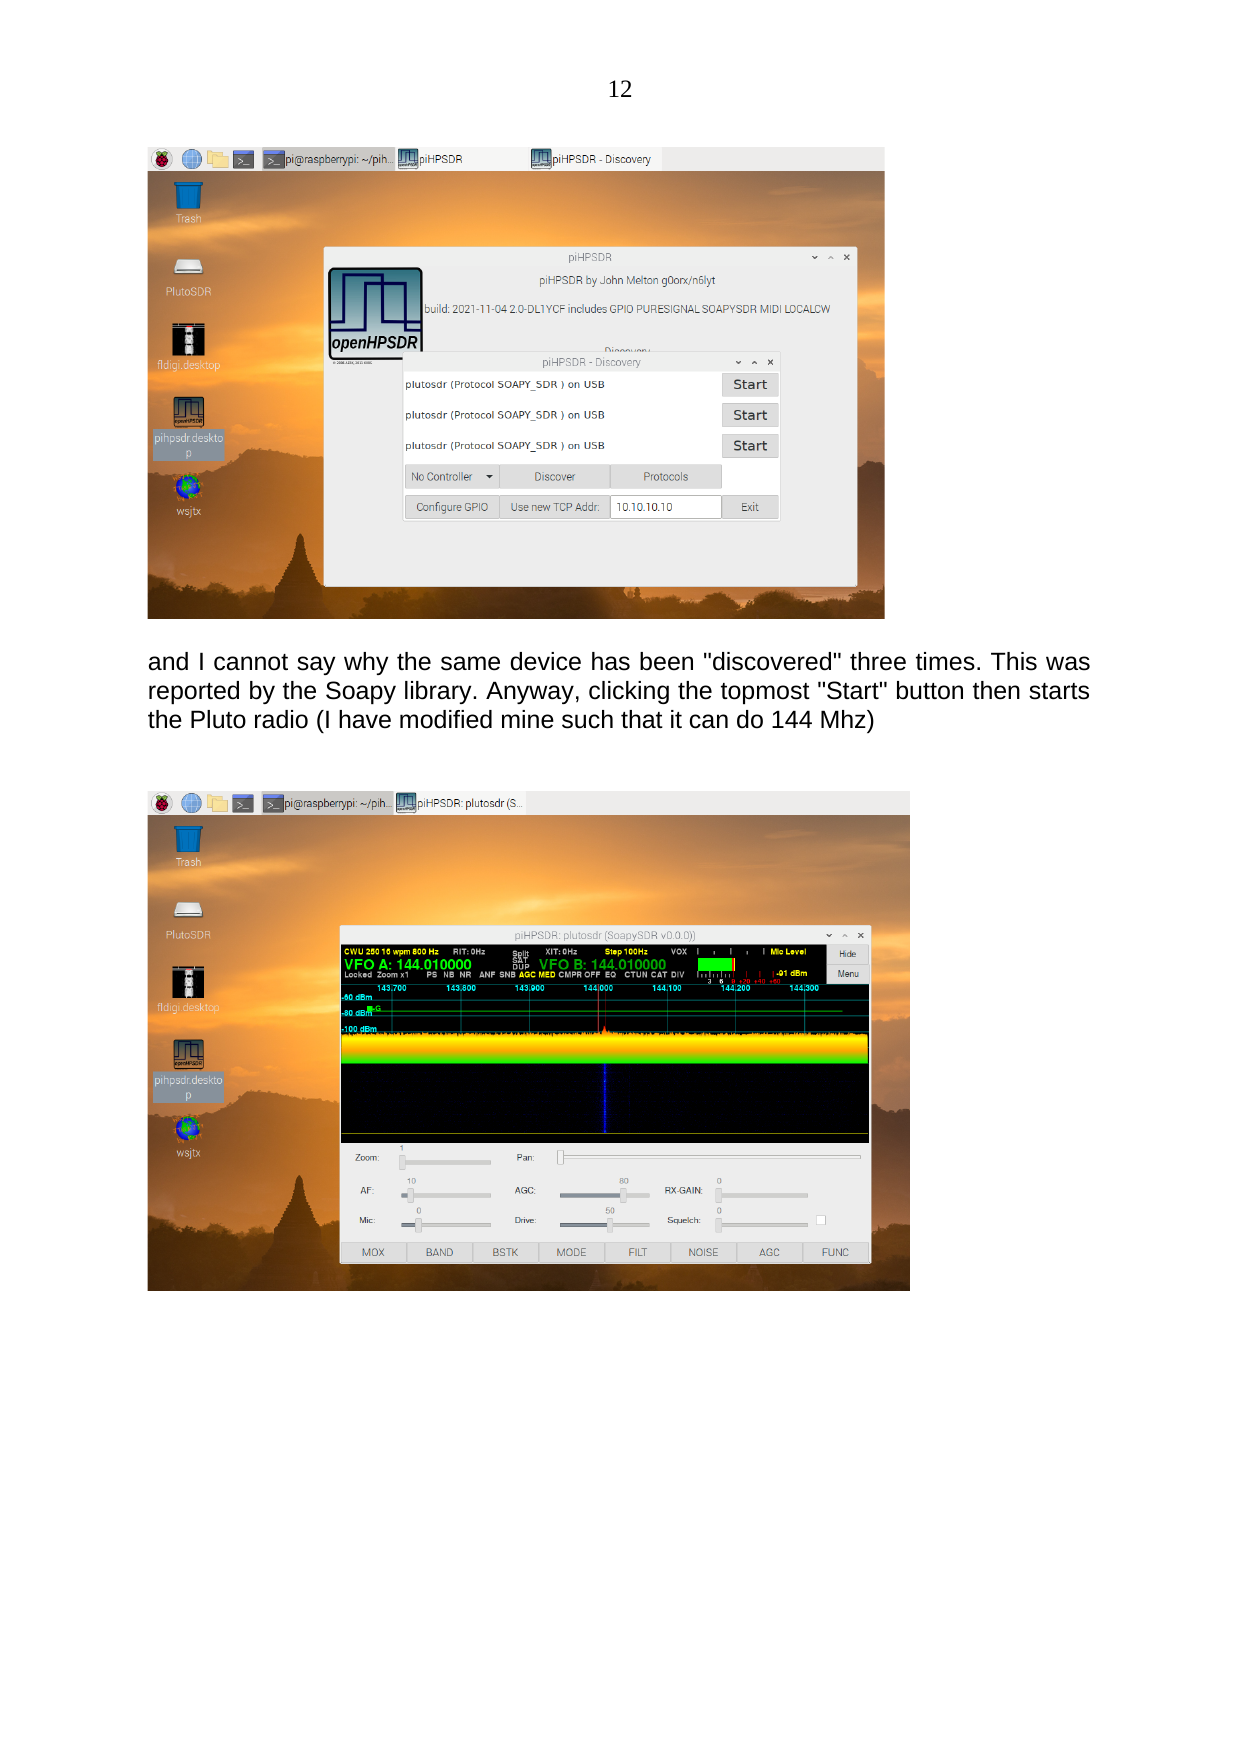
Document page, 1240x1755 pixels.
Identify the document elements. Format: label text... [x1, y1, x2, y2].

text and I cannot say why the same device has been "discovered" three times. This was reported by the Soapy library. Anyway, clicking the topmost "Start" button then starts the Pluto radio (I have modified mine such that it can do 144 Mhz) [148, 647, 1092, 734]
